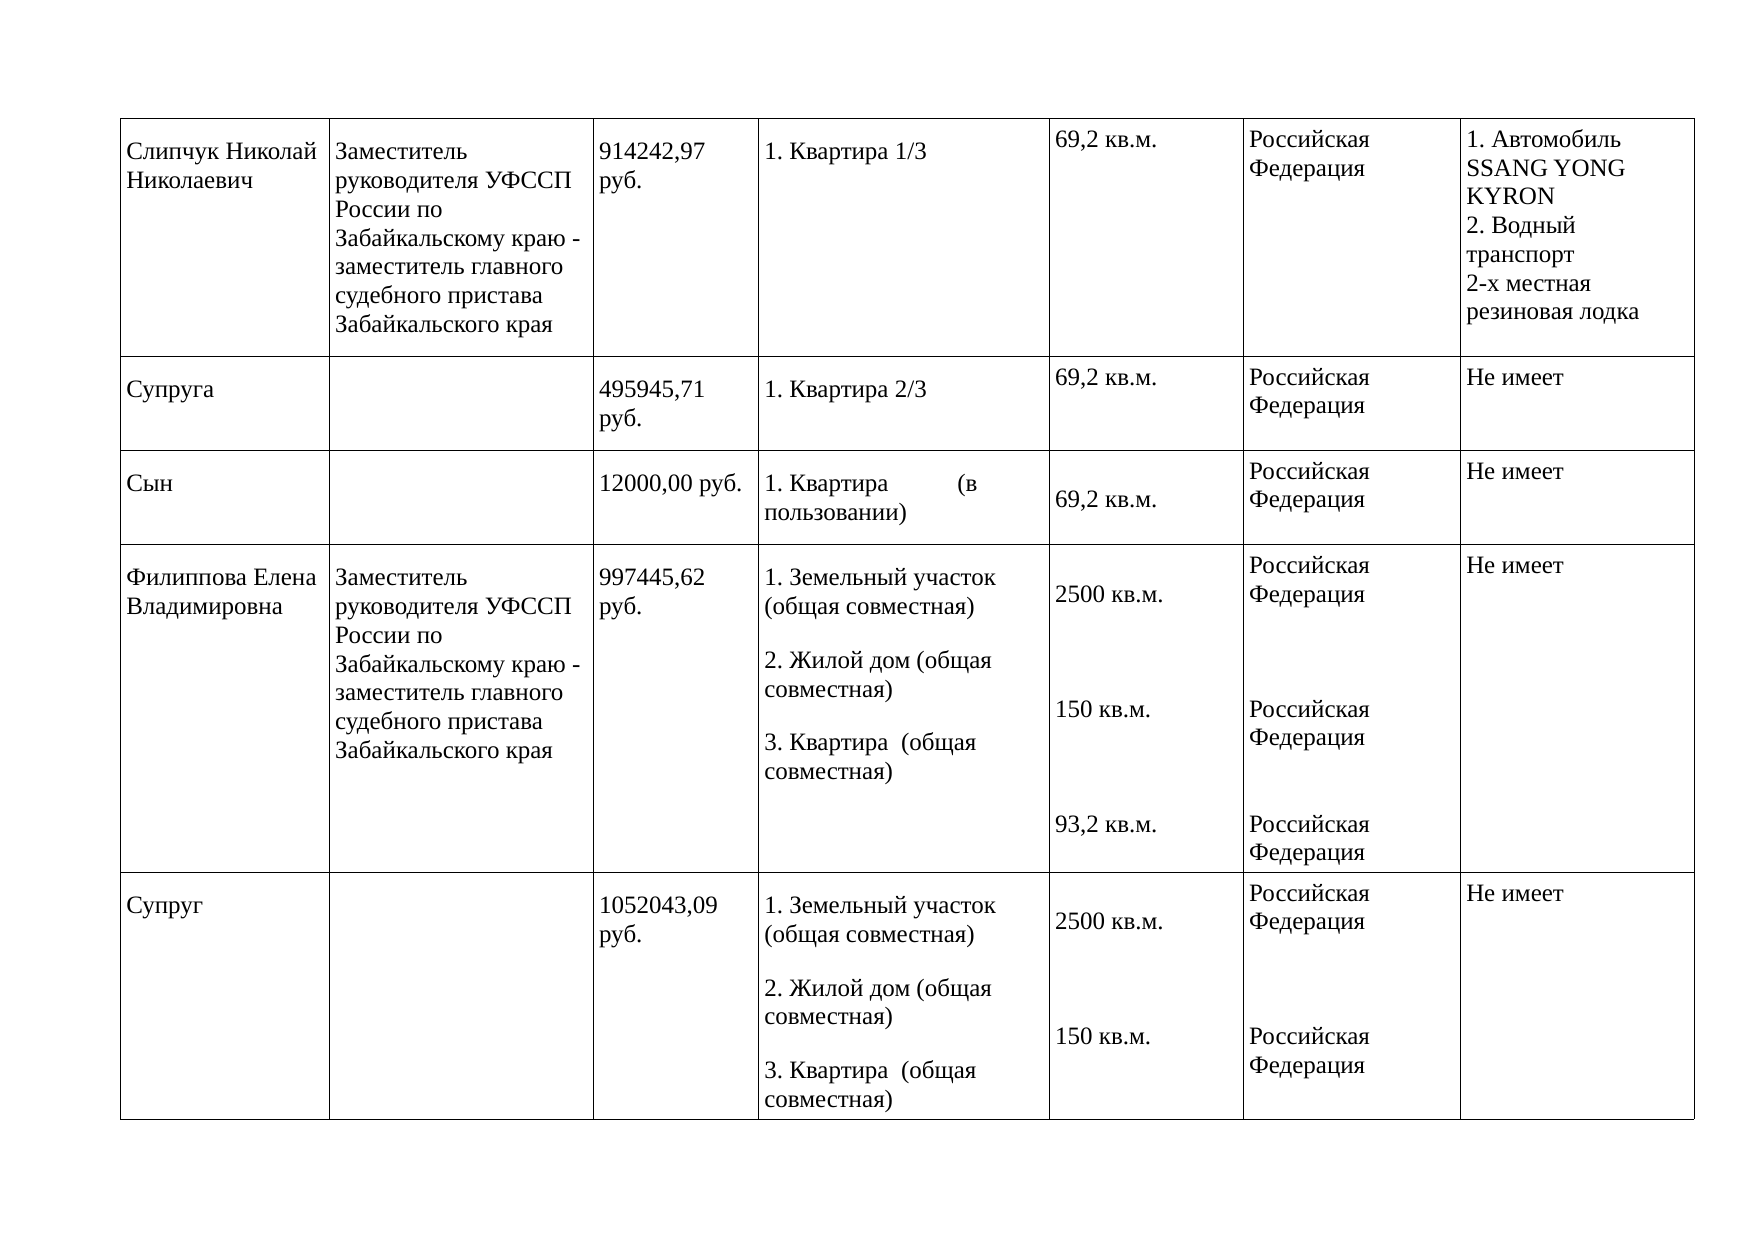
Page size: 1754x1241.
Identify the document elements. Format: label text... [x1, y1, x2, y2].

table_cell 69,2 кв.м. [1050, 119, 1243, 356]
table_cell Слипчук Николай Николаевич [121, 119, 329, 356]
table_cell Заместитель руководителя УФССП России по Забайкальскому краю - заместитель главного судебного пристава Забайкальского края [330, 545, 593, 872]
table_cell Не имеет [1461, 873, 1694, 1118]
table_cell Российская Федерация [1244, 119, 1460, 356]
table_cell Не имеет [1461, 357, 1694, 450]
table_cell 1. Квартира 2/3 [759, 357, 1049, 450]
table_cell 1. Земельный участок (общая совместная) 2. Жилой дом (общая совместная) 3. Квартира (общая совместная) [759, 873, 1049, 1118]
table_cell 495945,71 руб. [594, 357, 758, 450]
table_cell 2500 кв.м. 150 кв.м. [1050, 873, 1243, 1118]
table_cell Сын [121, 451, 329, 544]
table_cell 1. Земельный участок (общая совместная) 2. Жилой дом (общая совместная) 3. Квартира (общая совместная) [759, 545, 1049, 872]
table_cell Российская Федерация Российская Федерация [1244, 873, 1460, 1118]
table_cell Российская Федерация [1244, 357, 1460, 450]
table_cell 1. Автомобиль SSANG YONG KYRON 2. Водный транспорт 2-х местная резиновая лодка [1461, 119, 1694, 356]
table_cell [330, 451, 593, 544]
table_cell Супруг [121, 873, 329, 1118]
table_cell Филиппова Елена Владимировна [121, 545, 329, 872]
table_cell Заместитель руководителя УФССП России по Забайкальскому краю - заместитель главного судебного пристава Забайкальского края [330, 119, 593, 356]
table_cell Супруга [121, 357, 329, 450]
table_cell Российская Федерация Российская Федерация Российская Федерация [1244, 545, 1460, 872]
table_cell 2500 кв.м. 150 кв.м. 93,2 кв.м. [1050, 545, 1243, 872]
table_cell Не имеет [1461, 451, 1694, 544]
table_cell 1. Квартира 1/3 [759, 119, 1049, 356]
table_cell 12000,00 руб. [594, 451, 758, 544]
table_cell 69,2 кв.м. [1050, 451, 1243, 544]
table_cell 1052043,09 руб. [594, 873, 758, 1118]
table_cell Не имеет [1461, 545, 1694, 872]
table_cell [330, 873, 593, 1118]
table_cell 914242,97 руб. [594, 119, 758, 356]
table_cell 997445,62 руб. [594, 545, 758, 872]
table_cell 1. Квартира (в пользовании) [759, 451, 1049, 544]
table_cell 69,2 кв.м. [1050, 357, 1243, 450]
table_cell Российская Федерация [1244, 451, 1460, 544]
table_cell [330, 357, 593, 450]
